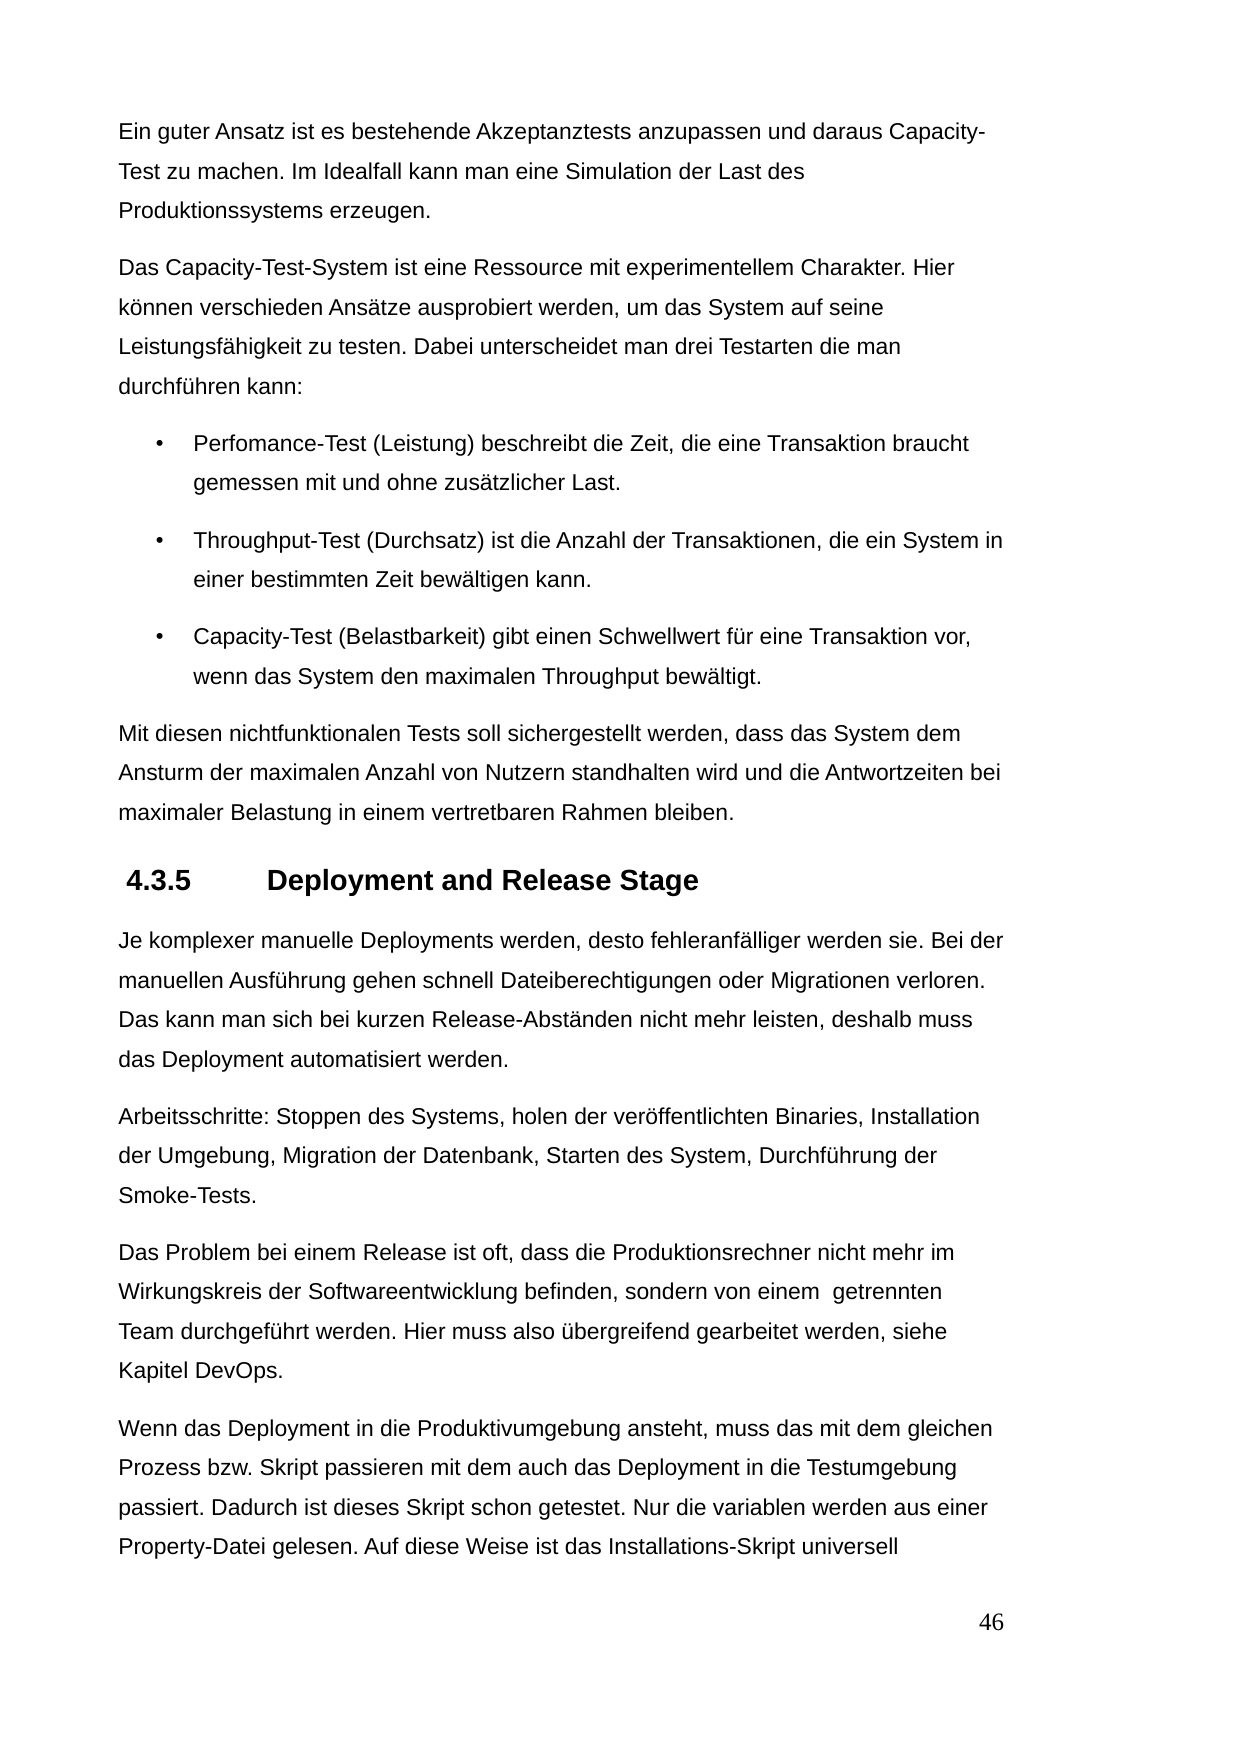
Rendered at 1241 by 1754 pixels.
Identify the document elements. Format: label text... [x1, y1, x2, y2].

text Ein guter Ansatz ist es bestehende Akzeptanztests anzupassen und daraus Capacity-Test zu machen. Im Idealfall kann man eine Simulation der Last des Produktionssystems erzeugen. [118, 118, 1004, 223]
text Das Problem bei einem Release ist oft, dass die Produktionsrechner nicht mehr im Wirkungskreis der Softwareentwicklung befinden, sondern von einem getrennten Team durchgeführt werden. Hier muss also übergreifend gearbeitet werden, siehe Kapitel DevOps. [118, 1239, 1004, 1384]
list Throughput-Test (Durchsatz) ist die Anzahl der Transaktionen, die ein System in einer bestimmten Zeit bewältigen kann. [156, 527, 1004, 592]
text Das Capacity-Test-System ist eine Ressource mit experimentellem Charakter. Hier können verschieden Ansätze ausprobiert werden, um das System auf seine Leistungsfähigkeit zu testen. Dabei unterscheidet man drei Testarten die man durchführen kann: [118, 254, 1004, 399]
list Capacity-Test (Belastbarkeit) gibt einen Schwellwert für eine Transaktion vor, wenn das System den maximalen Throughput bewältigt. [156, 623, 1004, 689]
list Perfomance-Test (Leistung) beschreibt die Zeit, die eine Transaktion braucht gemessen mit und ohne zusätzlicher Last. [156, 430, 1004, 496]
text Je komplexer manuelle Deployments werden, desto fehleranfälliger werden sie. Bei der manuellen Ausführung gehen schnell Dateiberechtigungen oder Migrationen verloren. Das kann man sich bei kurzen Release-Abständen nicht mehr leisten, deshalb muss das Deployment automatisiert werden. [118, 927, 1004, 1072]
subtitle Deployment and Release Stage [118, 863, 1004, 897]
text Arbeitsschritte: Stoppen des Systems, holen der veröffentlichten Binaries, Installation der Umgebung, Migration der Datenbank, Starten des System, Durchführung der Smoke-Tests. [118, 1103, 1004, 1208]
text Mit diesen nichtfunktionalen Tests soll sichergestellt werden, dass das System dem Ansturm der maximalen Anzahl von Nutzern standhalten wird und die Antwortzeiten bei maximaler Belastung in einem vertretbaren Rahmen bleiben. [118, 720, 1004, 825]
text Wenn das Deployment in die Produktivumgebung ansteht, muss das mit dem gleichen Prozess bzw. Skript passieren mit dem auch das Deployment in die Testumgebung passiert. Dadurch ist dieses Skript schon getestet. Nur die variablen werden aus einer Property-Datei gelesen. Auf diese Weise ist das Installations-Skript universell [118, 1414, 1004, 1559]
